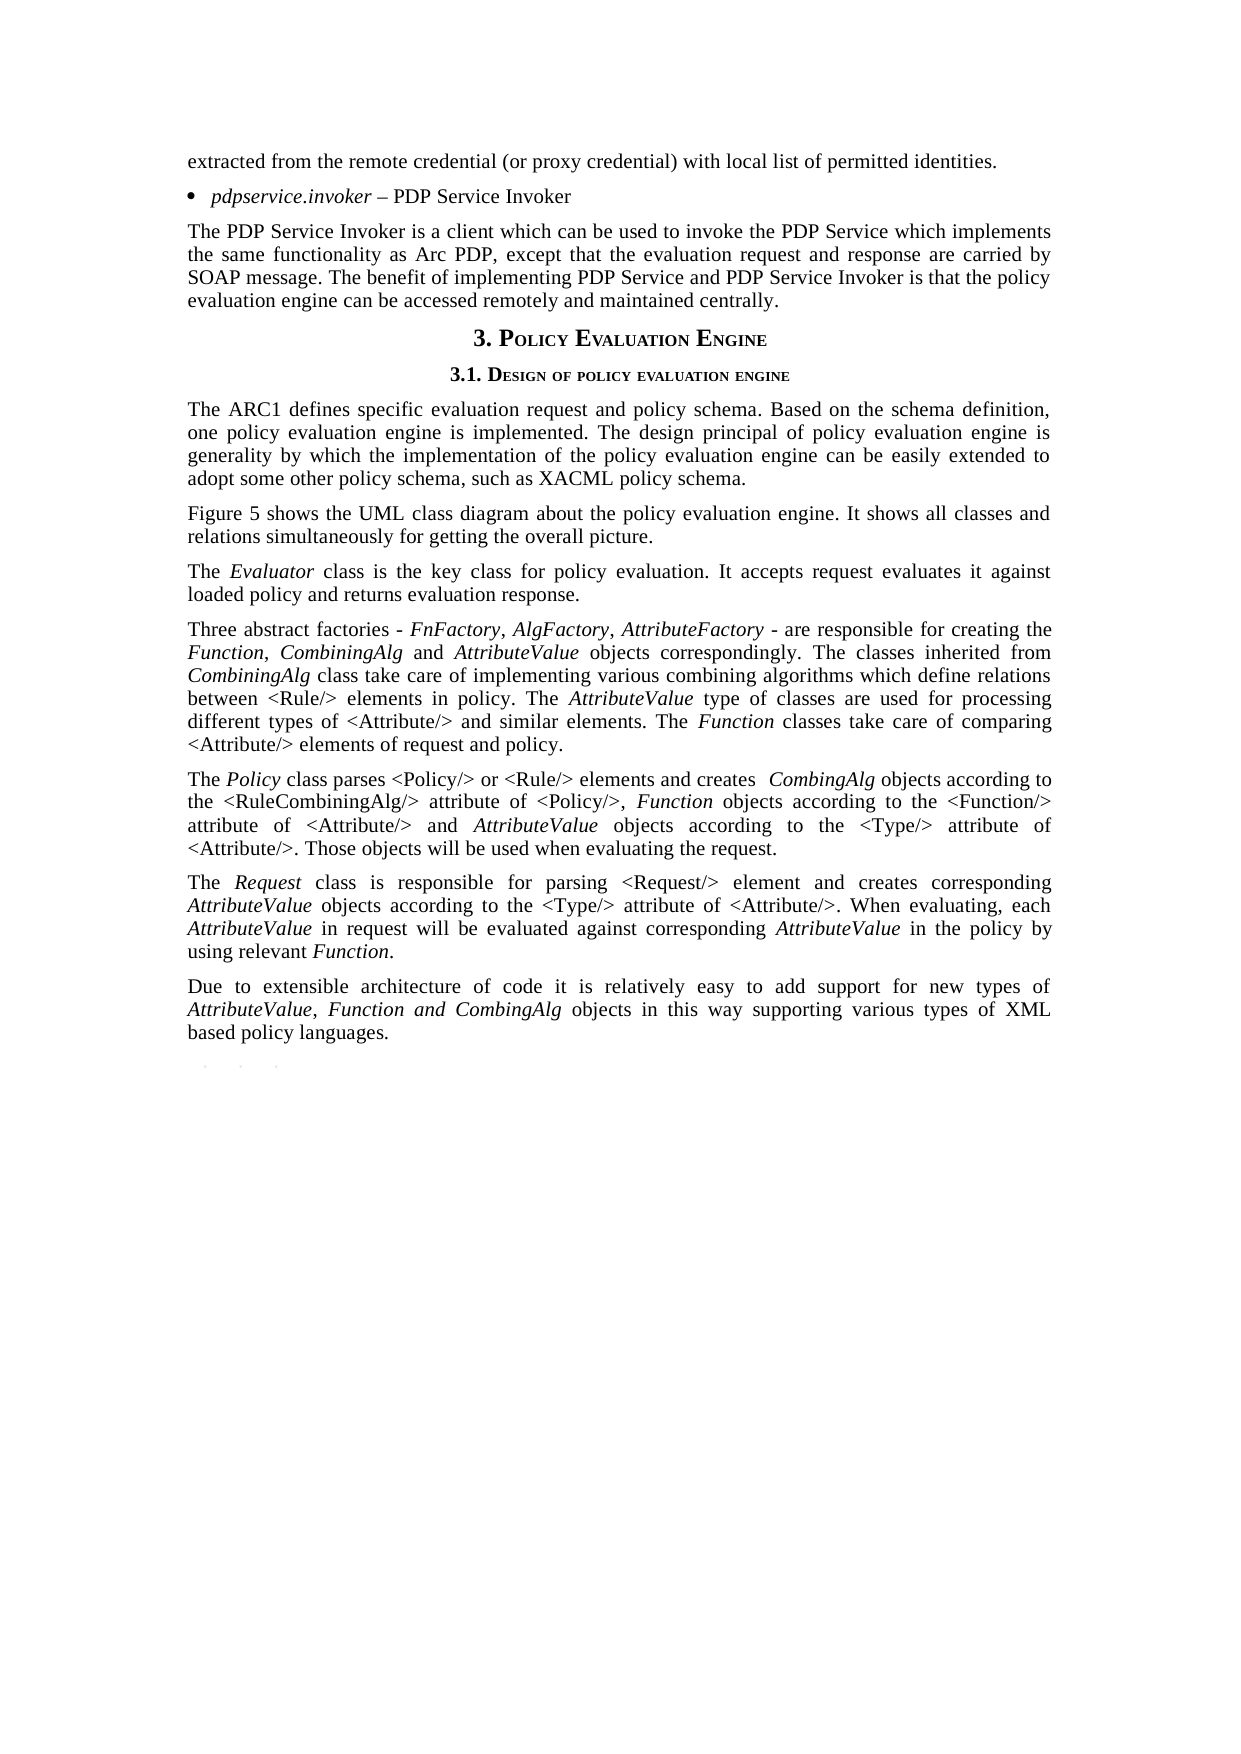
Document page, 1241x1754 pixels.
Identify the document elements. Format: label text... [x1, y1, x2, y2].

subtitle Policy Evaluation Engine [187, 323, 1053, 351]
text The PDP Service Invoker is a client which can be used to invoke the PDP Service which implements the same functionality as Arc PDP, except that the evaluation request and response are carried by SOAP message. The benefit of implementing PDP Service and PDP Service Invoker is that the policy evaluation engine can be accessed remotely and maintained centrally. [187, 219, 1053, 312]
text Due to extensible architecture of code it is relatively easy to add support for new types of AttributeValue, Function and CombingAlg objects in this way supporting various types of XML based policy languages. [187, 975, 1053, 1044]
text The Request class is responsible for parsing <Request/> element and creates corresponding AttributeValue objects according to the <Type/> attribute of <Attribute/>. When evaluating, each AttributeValue in request will be evaluated against corresponding AttributeValue in the policy by using relevant Function. [187, 871, 1053, 963]
text The ARC1 defines specific evaluation request and policy schema. Based on the schema definition, one policy evaluation engine is implemented. The design principal of policy evaluation engine is generality by which the implementation of the policy evaluation engine can be easily extended to adopt some other policy schema, such as XACML policy schema. [187, 398, 1053, 490]
text The Policy class parses <Policy/> or <Rule/> elements and creates CombingAlg objects according to the <RuleCombiningAlg/> attribute of <Policy/>, Function objects according to the <Function/> attribute of <Attribute/> and AttributeValue objects according to the <Type/> attribute of <Attribute/>. Those objects will be used when evaluating the request. [187, 767, 1053, 859]
text The Evaluator class is the key class for policy evaluation. It accepts request evaluates it against loaded policy and returns evaluation response. [187, 560, 1053, 606]
subtitle Design of policy evaluation engine [187, 363, 1053, 386]
text extracted from the remote credential (or proxy credential) with local list of permitted identities. [187, 150, 1053, 173]
text Figure 5 shows the UML class diagram about the policy evaluation engine. It shows all classes and relations simultaneously for getting the overall picture. [187, 502, 1053, 548]
list pdpservice.invoker – PDP Service Invoker [187, 185, 1053, 208]
text Three abstract factories - FnFactory, AlgFactory, AttributeFactory - are responsible for creating the Function, CombiningAlg and AttributeValue objects correspondingly. The classes inherited from CombiningAlg class take care of implementing various combining algorithms which define relations between <Rule/> elements in policy. The AttributeValue type of classes are used for processing different types of <Attribute/> and similar elements. The Function classes take care of comparing <Attribute/> elements of request and policy. [187, 617, 1053, 756]
